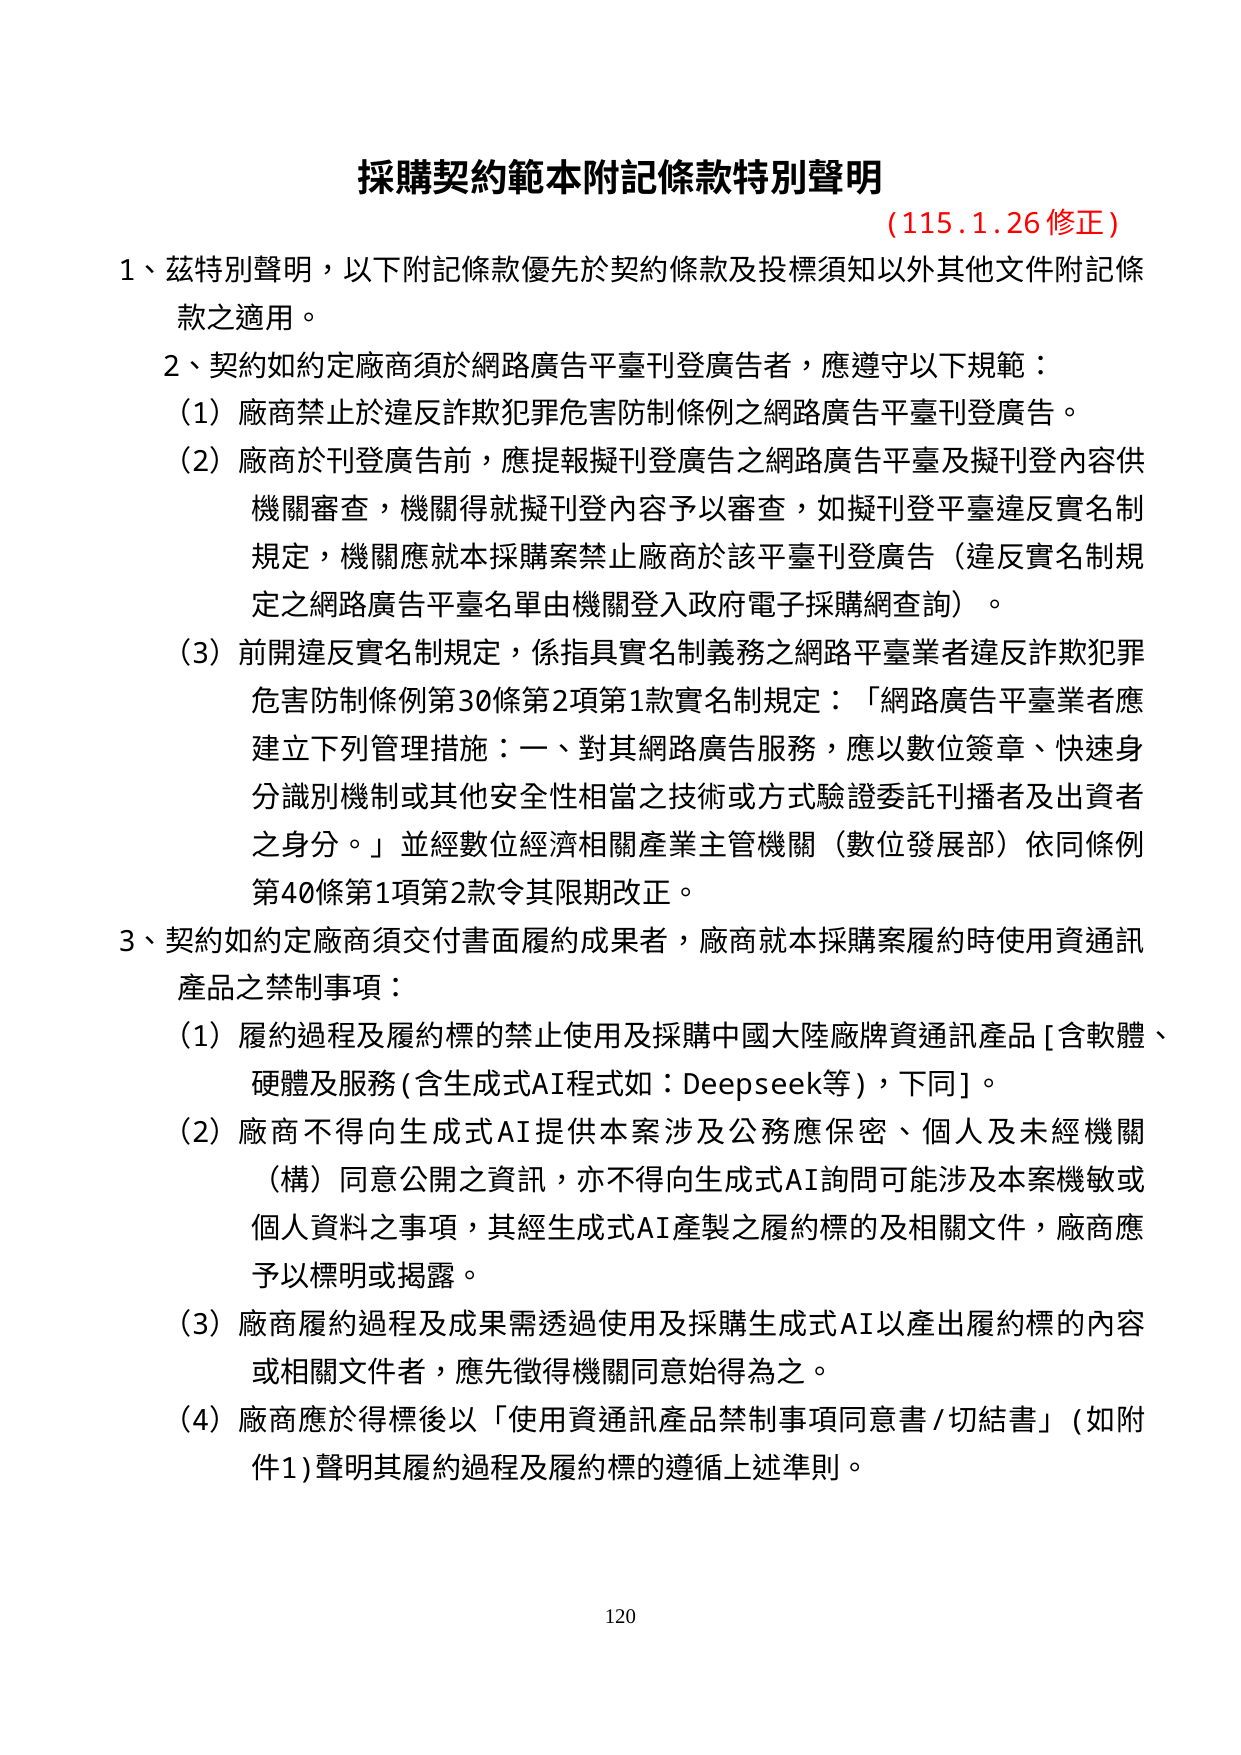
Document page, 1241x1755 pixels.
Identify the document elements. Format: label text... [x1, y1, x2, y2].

text 採購契約範本附記條款特別聲明 [118, 158, 1122, 199]
list 前開違反實名制規定，係指具實名制義務之網路平臺業者違反詐欺犯罪危害防制條例第30條第2項第1款實名制規定：「網路廣告平臺業者應建立下列管理措施：一、對其網路廣告服務，應以數位簽章、快速身分識別機制或其他安全性相當之技術或方式驗證委託刊播者及出資者之身分。」並經數位經濟相關產業主管機關（數位發展部）依同條例第40條第1項第2款令其限期改正。 [162, 625, 1146, 913]
list 廠商履約過程及成果需透過使用及採購生成式AI以產出履約標的內容或相關文件者，應先徵得機關同意始得為之。 [162, 1296, 1146, 1392]
list 廠商禁止於違反詐欺犯罪危害防制條例之網路廣告平臺刊登廣告。 [162, 386, 1146, 433]
list 履約過程及履約標的禁止使用及採購中國大陸廠牌資通訊產品[含軟體、硬體及服務(含生成式AI程式如：Deepseek等)，下同]。 [162, 1008, 1146, 1104]
list 廠商於刊登廣告前，應提報擬刊登廣告之網路廣告平臺及擬刊登內容供機關審查，機關得就擬刊登內容予以審查，如擬刊登平臺違反實名制規定，機關應就本採購案禁止廠商於該平臺刊登廣告（違反實名制規定之網路廣告平臺名單由機關登入政府電子採購網查詢）。 [162, 433, 1146, 625]
list 茲特別聲明，以下附記條款優先於契約條款及投標須知以外其他文件附記條款之適用。 [118, 242, 1146, 338]
text (115.1.26修正) [118, 199, 1122, 242]
list 契約如約定廠商須交付書面履約成果者，廠商就本採購案履約時使用資通訊產品之禁制事項： [118, 913, 1146, 1008]
list 廠商應於得標後以「使用資通訊產品禁制事項同意書/切結書」(如附件1)聲明其履約過程及履約標的遵循上述準則。 [162, 1392, 1146, 1488]
list 廠商不得向生成式AI提供本案涉及公務應保密、個人及未經機關（構）同意公開之資訊，亦不得向生成式AI詢問可能涉及本案機敏或個人資料之事項，其經生成式AI產製之履約標的及相關文件，廠商應予以標明或揭露。 [162, 1104, 1146, 1296]
list 契約如約定廠商須於網路廣告平臺刊登廣告者，應遵守以下規範： [162, 338, 1146, 386]
